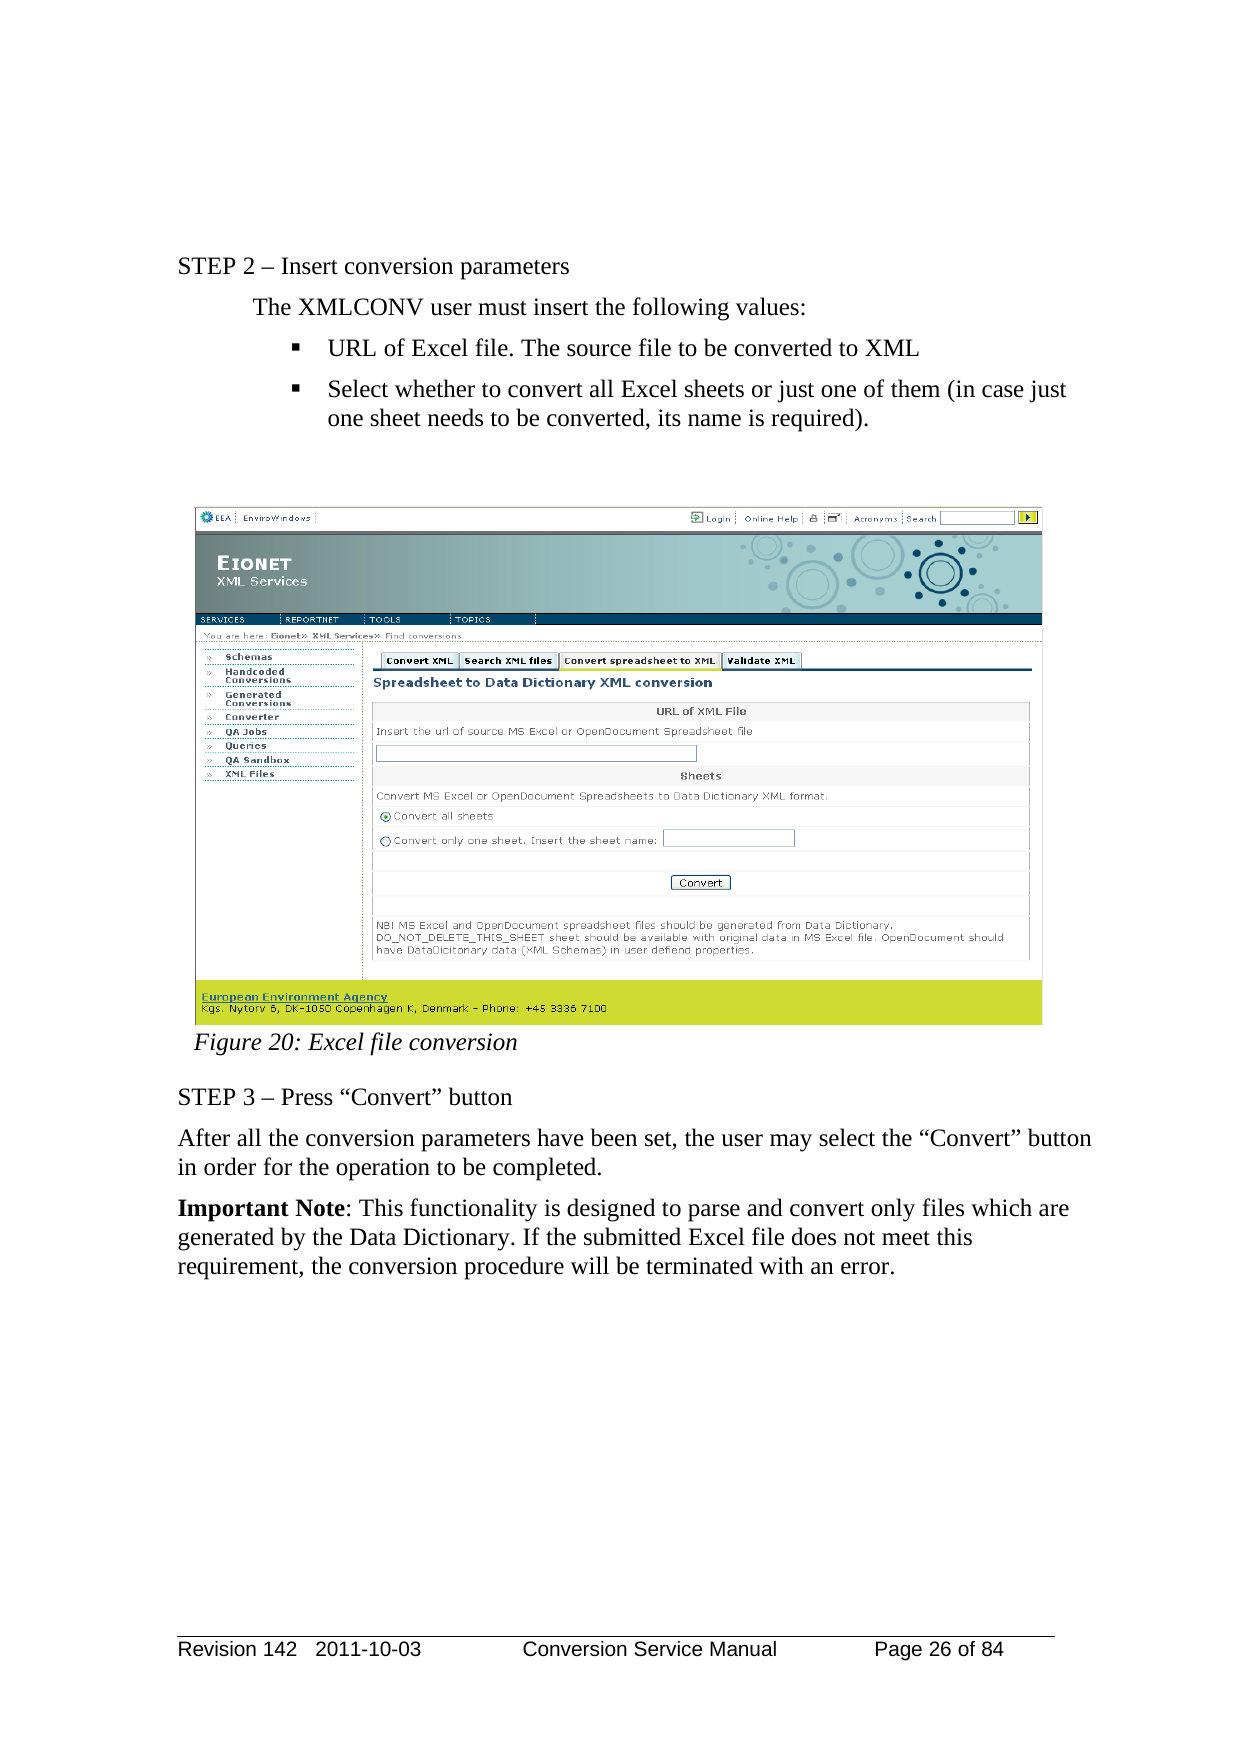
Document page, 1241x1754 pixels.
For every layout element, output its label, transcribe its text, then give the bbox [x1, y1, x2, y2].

text STEP 3 – Press “Convert” button [177, 1082, 1092, 1111]
text After all the conversion parameters have been set, the user may select the “Convert” button in order for the operation to be completed. [177, 1123, 1092, 1181]
list URL of Excel file. The source file to be converted to XML [290, 333, 1092, 362]
text STEP 2 – Insert conversion parameters [177, 251, 1092, 280]
text Important Note: This functionality is designed to parse and convert only files which are generated by the Data Dictionary. If the submitted Excel file does not meet this requirement, the conversion procedure will be terminated with an error. [177, 1193, 1092, 1280]
text The XMLCONV user must insert the following values: [177, 292, 1092, 321]
text Figure 20: Excel file conversion [194, 506, 1077, 1056]
list Select whether to convert all Excel sheets or just one of them (in case just one sheet needs to be converted, its name is required). [290, 373, 1092, 432]
